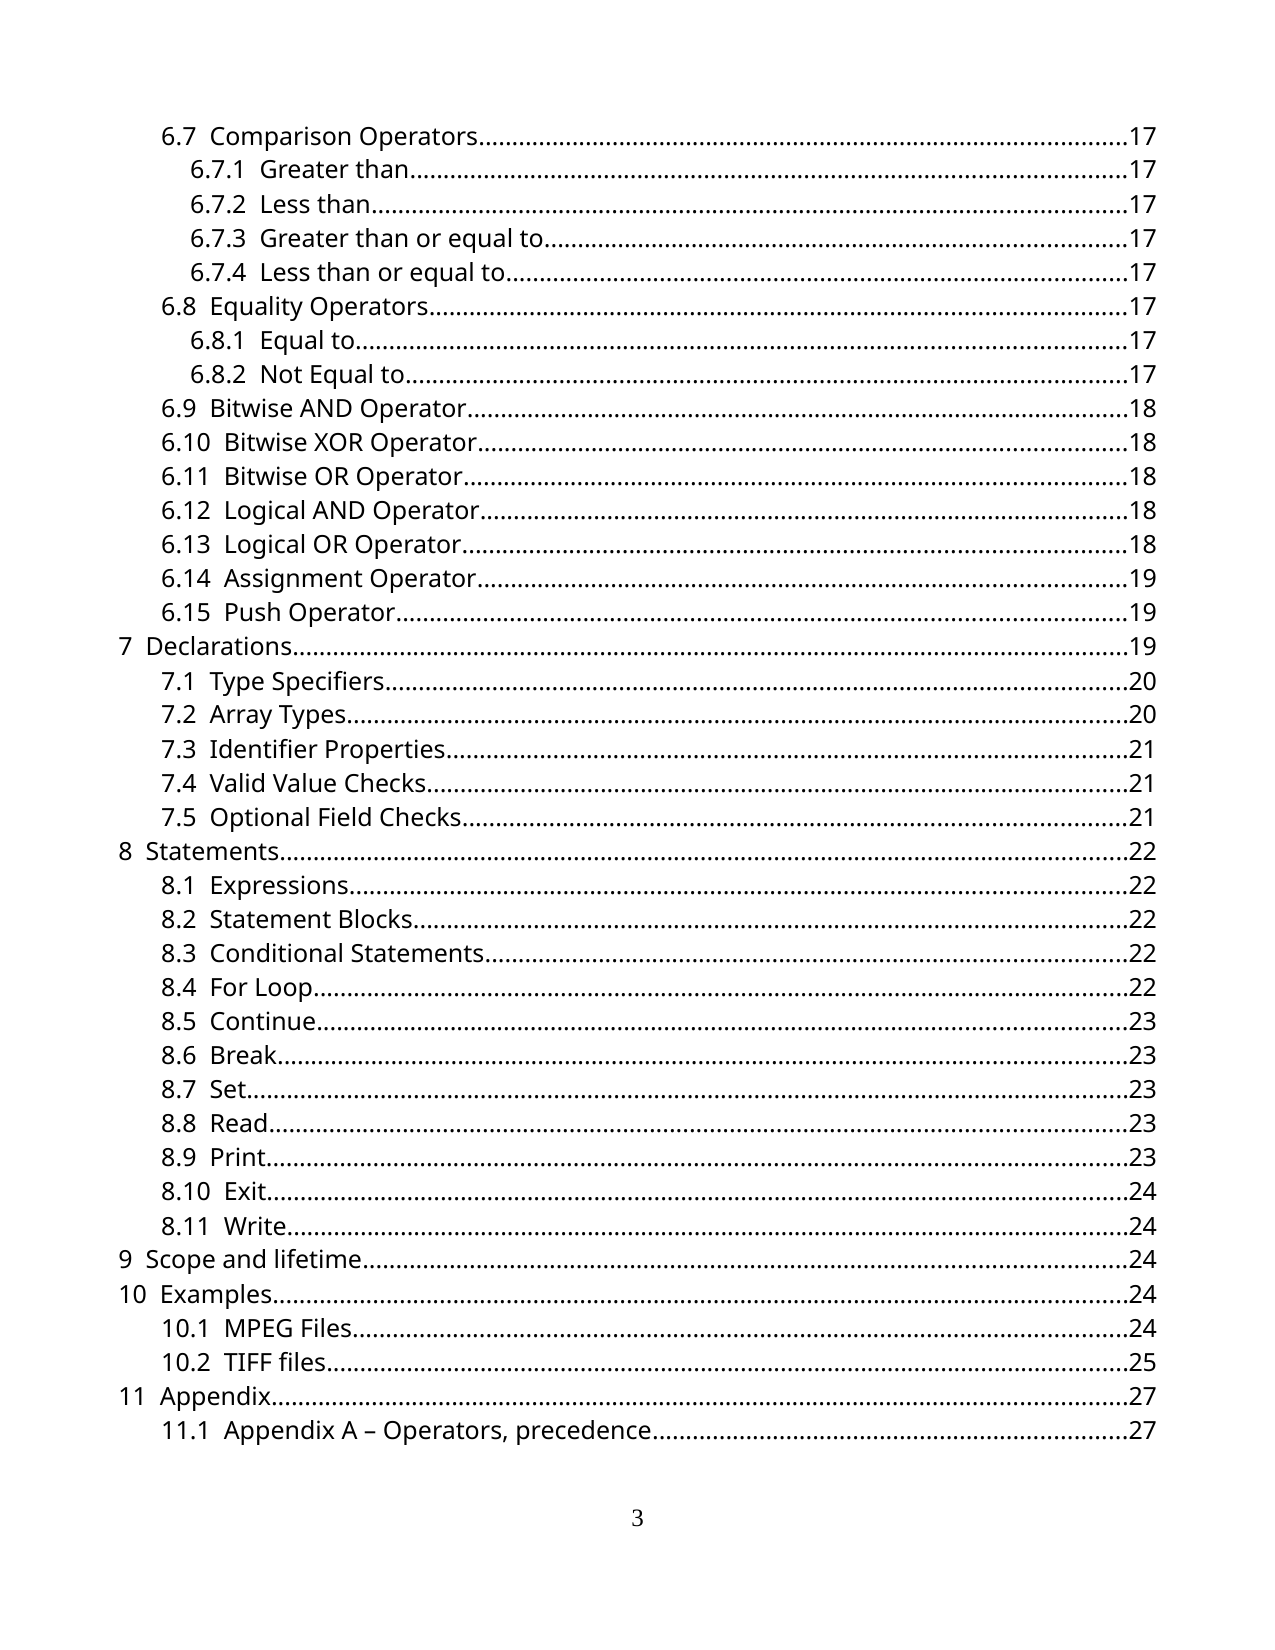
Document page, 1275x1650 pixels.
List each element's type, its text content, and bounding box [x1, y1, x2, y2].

text 7.4 Valid Value Checks 21 [148, 765, 1157, 799]
text 7.1 Type Specifiers 20 [148, 663, 1157, 697]
text 8.9 Print 23 [148, 1140, 1157, 1174]
text 6.7.2 Less than 17 [177, 186, 1157, 220]
text 8.8 Read 23 [148, 1106, 1157, 1140]
text 6.14 Assignment Operator 19 [148, 561, 1157, 595]
text 6.15 Push Operator 19 [148, 595, 1157, 629]
text 6.9 Bitwise AND Operator 18 [148, 391, 1157, 425]
text 6.8.2 Not Equal to 17 [177, 357, 1157, 391]
text 6.7.1 Greater than 17 [177, 152, 1157, 186]
text 6.7 Comparison Operators 17 [148, 118, 1157, 152]
text 7.3 Identifier Properties 21 [148, 731, 1157, 765]
text 8.3 Conditional Statements 22 [148, 936, 1157, 970]
text 10.2 TIFF files 25 [148, 1344, 1157, 1378]
text 9 Scope and lifetime 24 [118, 1242, 1157, 1276]
text 8.4 For Loop 22 [148, 970, 1157, 1004]
text 8.5 Continue 23 [148, 1004, 1157, 1038]
text 6.10 Bitwise XOR Operator 18 [148, 425, 1157, 459]
text 8 Statements 22 [118, 833, 1157, 867]
text 7.5 Optional Field Checks 21 [148, 799, 1157, 833]
text 6.13 Logical OR Operator 18 [148, 527, 1157, 561]
text 6.8 Equality Operators 17 [148, 288, 1157, 322]
text 8.7 Set 23 [148, 1072, 1157, 1106]
text 6.8.1 Equal to 17 [177, 322, 1157, 357]
text 11 Appendix 27 [118, 1378, 1157, 1412]
text 8.10 Exit 24 [148, 1174, 1157, 1208]
text 6.7.3 Greater than or equal to 17 [177, 220, 1157, 254]
text 8.1 Expressions 22 [148, 867, 1157, 902]
text 8.2 Statement Blocks 22 [148, 902, 1157, 936]
text 8.11 Write 24 [148, 1208, 1157, 1242]
text 6.11 Bitwise OR Operator 18 [148, 459, 1157, 493]
text 8.6 Break 23 [148, 1038, 1157, 1072]
text 11.1 Appendix A – Operators, precedence 27 [148, 1412, 1157, 1447]
text 6.7.4 Less than or equal to 17 [177, 254, 1157, 288]
text 6.12 Logical AND Operator 18 [148, 493, 1157, 527]
text 7.2 Array Types 20 [148, 697, 1157, 731]
text 10 Examples 24 [118, 1276, 1157, 1310]
text 7 Declarations 19 [118, 629, 1157, 663]
text 10.1 MPEG Files 24 [148, 1310, 1157, 1344]
